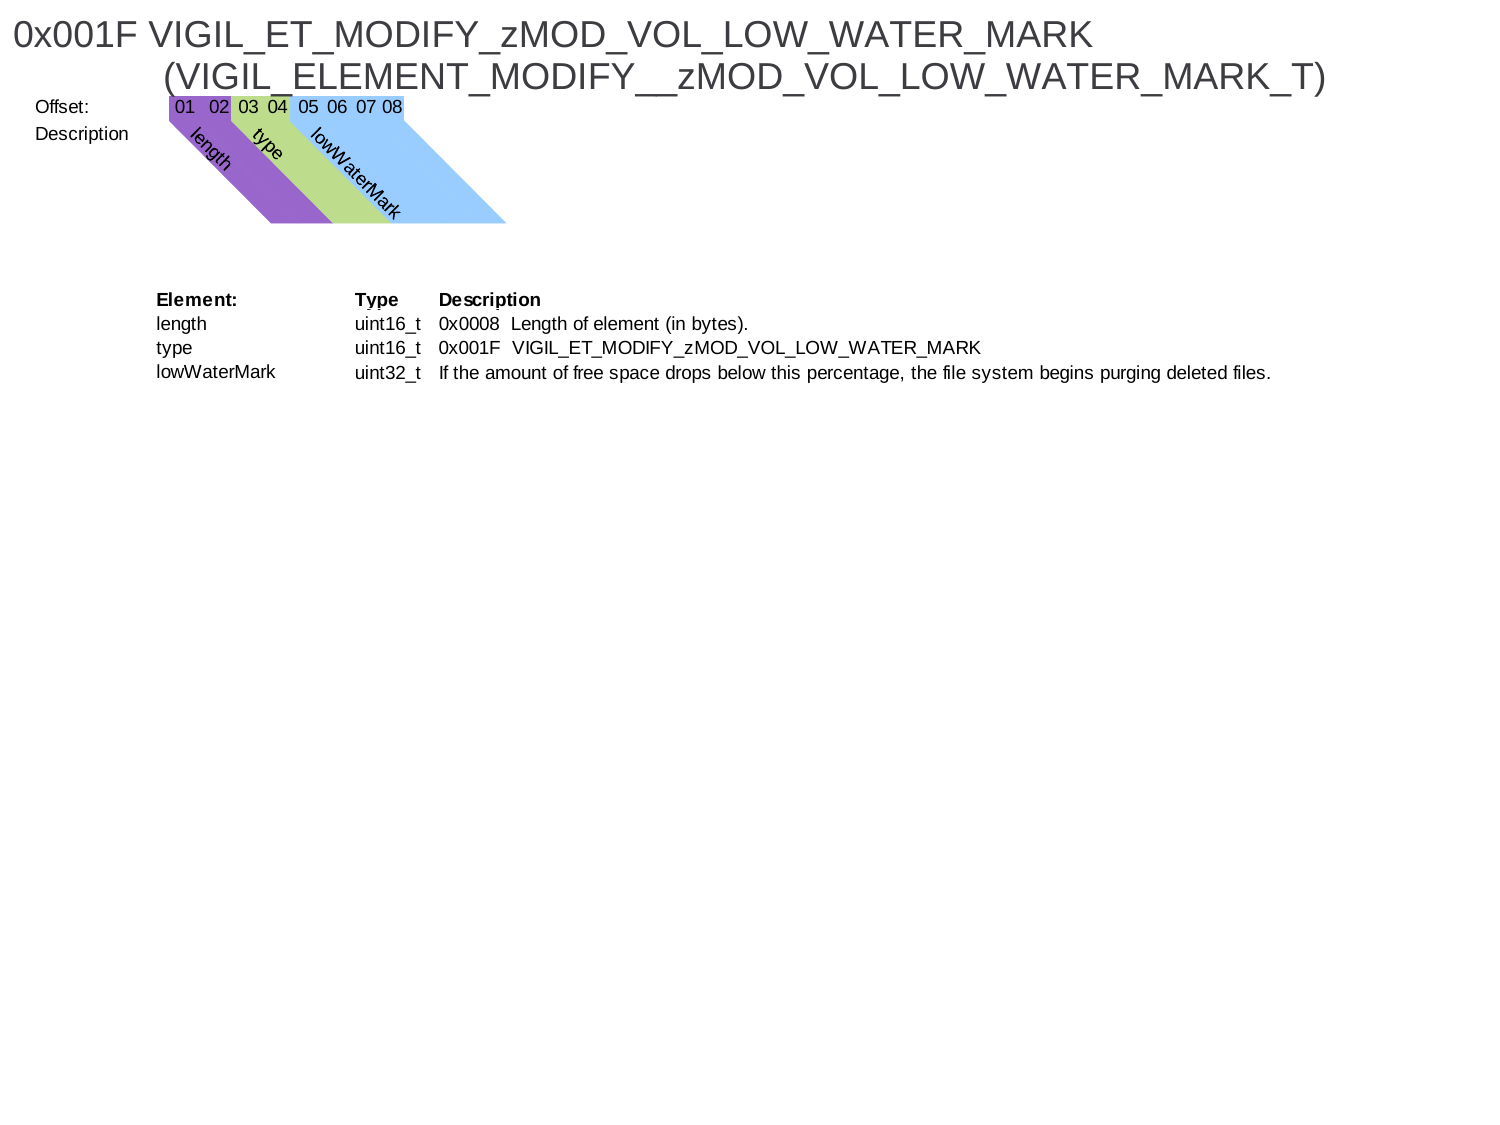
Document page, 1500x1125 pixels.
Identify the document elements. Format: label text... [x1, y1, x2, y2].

text_box 0x001F VIGIL_ET_MODIFY_zMOD_VOL_LOW_WATER_MARK (VIGIL_ELEMENT_MODIFY__zMOD_VOL_LOW_WATER_MARK_T) [13, 13, 1440, 98]
chart [33, 98, 534, 274]
chart [154, 289, 1345, 413]
